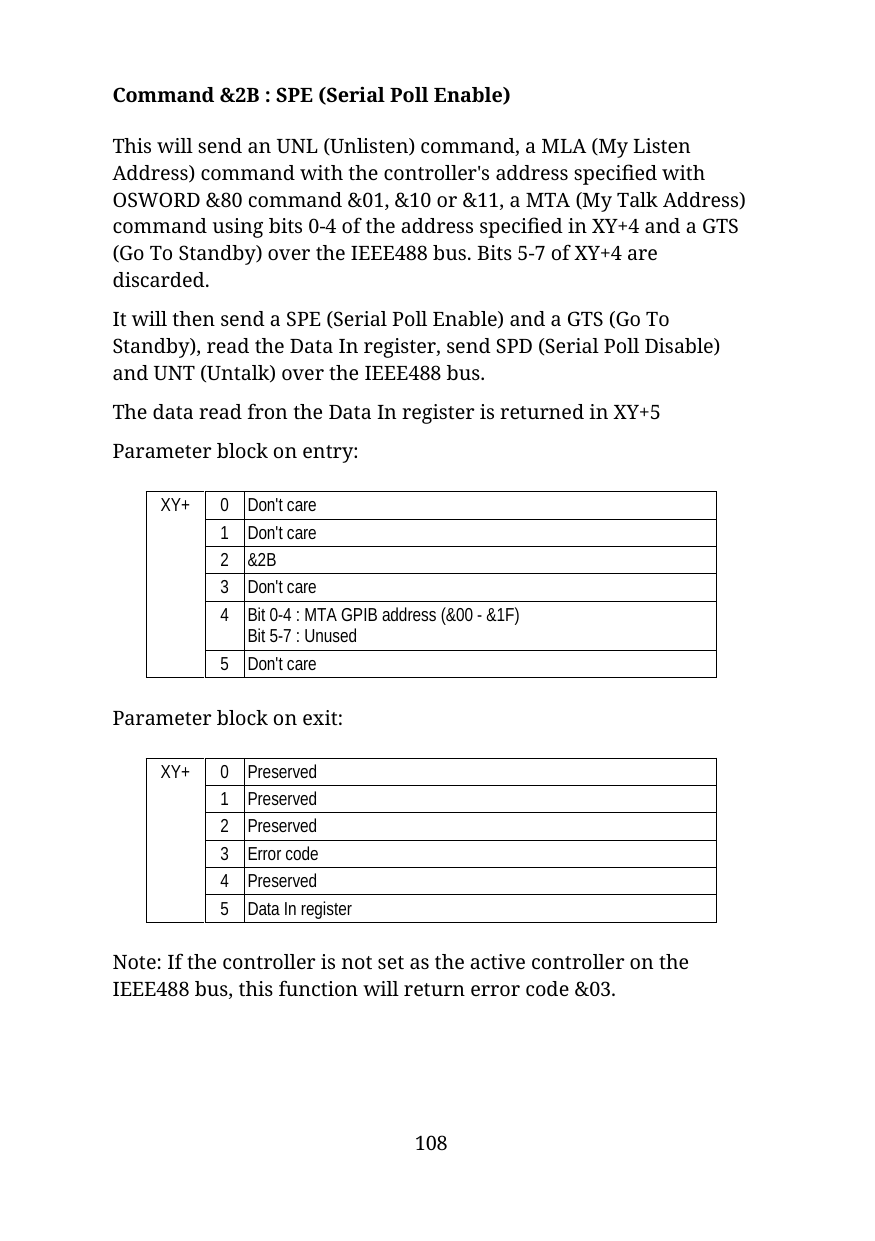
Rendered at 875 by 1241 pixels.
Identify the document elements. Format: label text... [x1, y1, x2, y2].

table_cell 4 [206, 602, 244, 650]
text It will then send a SPE (Serial Poll Enable) and a GTS (Go To Standby), read the Data In register, send SPD (Serial Poll Disable) and UNT (Untalk) over the IEEE488 bus. [112, 306, 750, 386]
table_cell 5 [206, 895, 244, 922]
table_header 0 [206, 492, 244, 519]
table_cell Bit 0-4 : MTA GPIB address (&00 - &1F) Bit 5-7 : Unused [245, 602, 716, 650]
table_cell Preserved [245, 813, 716, 840]
table_cell 2 [206, 813, 244, 840]
table_cell Error code [245, 841, 716, 867]
table_cell Don't care [245, 574, 716, 601]
table_cell &2B [245, 547, 716, 573]
table_cell Data In register [245, 895, 716, 922]
table_cell 2 [206, 547, 244, 573]
table_cell Don't care [245, 520, 716, 546]
table_cell Don't care [245, 651, 716, 677]
text Parameter block on entry: [112, 438, 750, 464]
table_cell 4 [206, 868, 244, 894]
table_header 0 [206, 759, 244, 785]
table_header Preserved [245, 759, 716, 785]
text This will send an UNL (Unlisten) command, a MLA (My Listen Address) command with the controller's address specified with OSWORD &80 command &01, &10 or &11, a MTA (My Talk Address) command using bits 0-4 of the address specified in XY+4 and a GTS (Go To Standby) over the IEEE488 bus. Bits 5-7 of XY+4 are discarded. [112, 132, 750, 293]
table_header XY+ [147, 759, 204, 922]
table_header XY+ [147, 492, 204, 677]
table_cell 3 [206, 841, 244, 867]
table_cell Preserved [245, 868, 716, 894]
table_cell 3 [206, 574, 244, 601]
table_cell 1 [206, 520, 244, 546]
table_cell Preserved [245, 786, 716, 812]
table_cell 1 [206, 786, 244, 812]
subtitle Command &2B : SPE (Serial Poll Enable) [112, 81, 750, 108]
text The data read fron the Data In register is returned in XY+5 [112, 398, 750, 425]
text Parameter block on exit: [112, 704, 750, 731]
text Note: If the controller is not set as the active controller on the IEEE488 bus, this function will return error code &03. [112, 949, 750, 1002]
table_cell 5 [206, 651, 244, 677]
table_header Don't care [245, 492, 716, 519]
